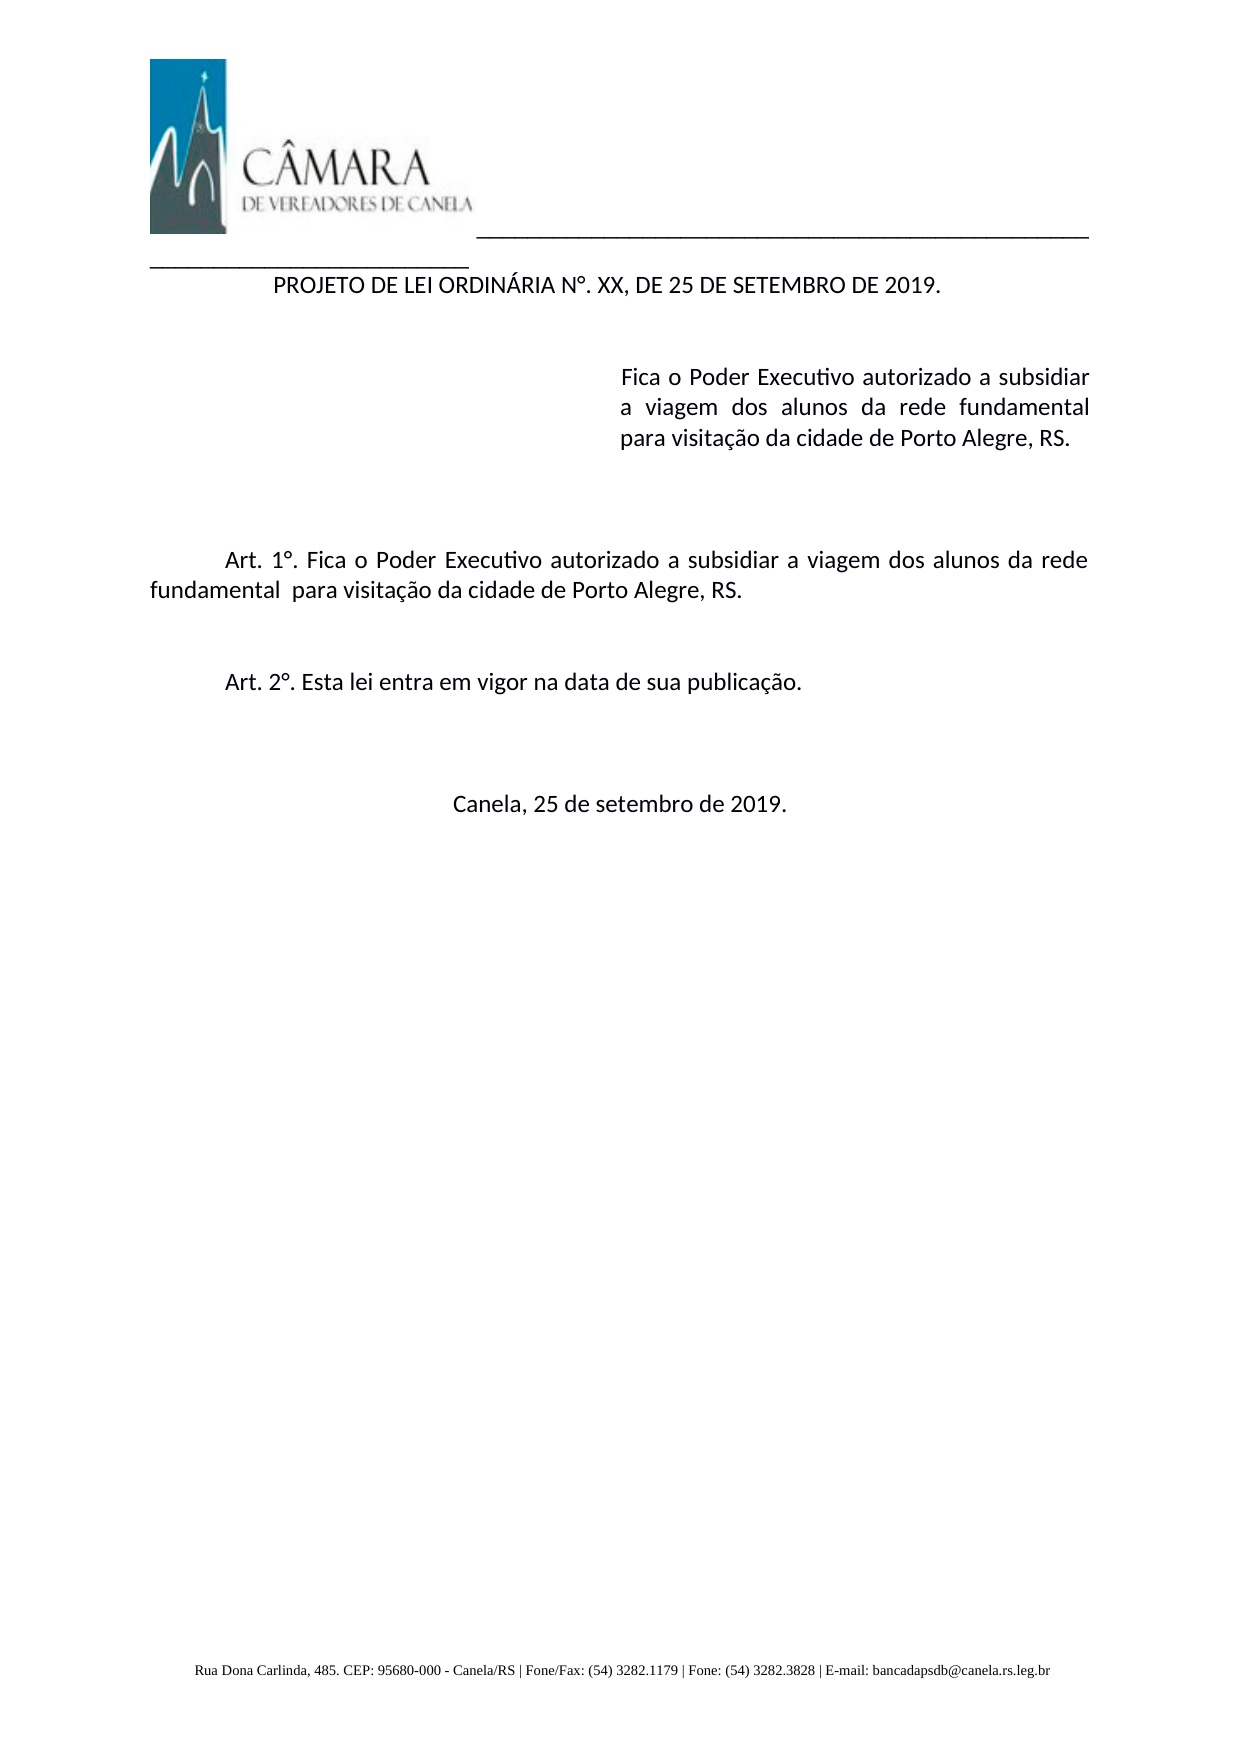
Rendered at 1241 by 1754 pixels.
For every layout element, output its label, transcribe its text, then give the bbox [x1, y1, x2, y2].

picture [150, 59, 477, 234]
picture [202, 72, 207, 82]
text Fica o Poder Executivo autorizado a subsidiar a viagem dos alunos da rede fundamental para visitação da cidade de Porto Alegre, RS. [620, 361, 1090, 452]
text Art. 1°. Fica o Poder Executivo autorizado a subsidiar a viagem dos alunos da rede fundamental para visitação da cidade de Porto Alegre, RS. [150, 544, 1090, 605]
text PROJETO DE LEI ORDINÁRIA N°. XX, DE 25 DE SETEMBRO DE 2019. [150, 269, 1065, 300]
text Art. 2°. Esta lei entra em vigor na data de sua publicação. [150, 666, 1090, 696]
text Canela, 25 de setembro de 2019. [150, 788, 1090, 818]
